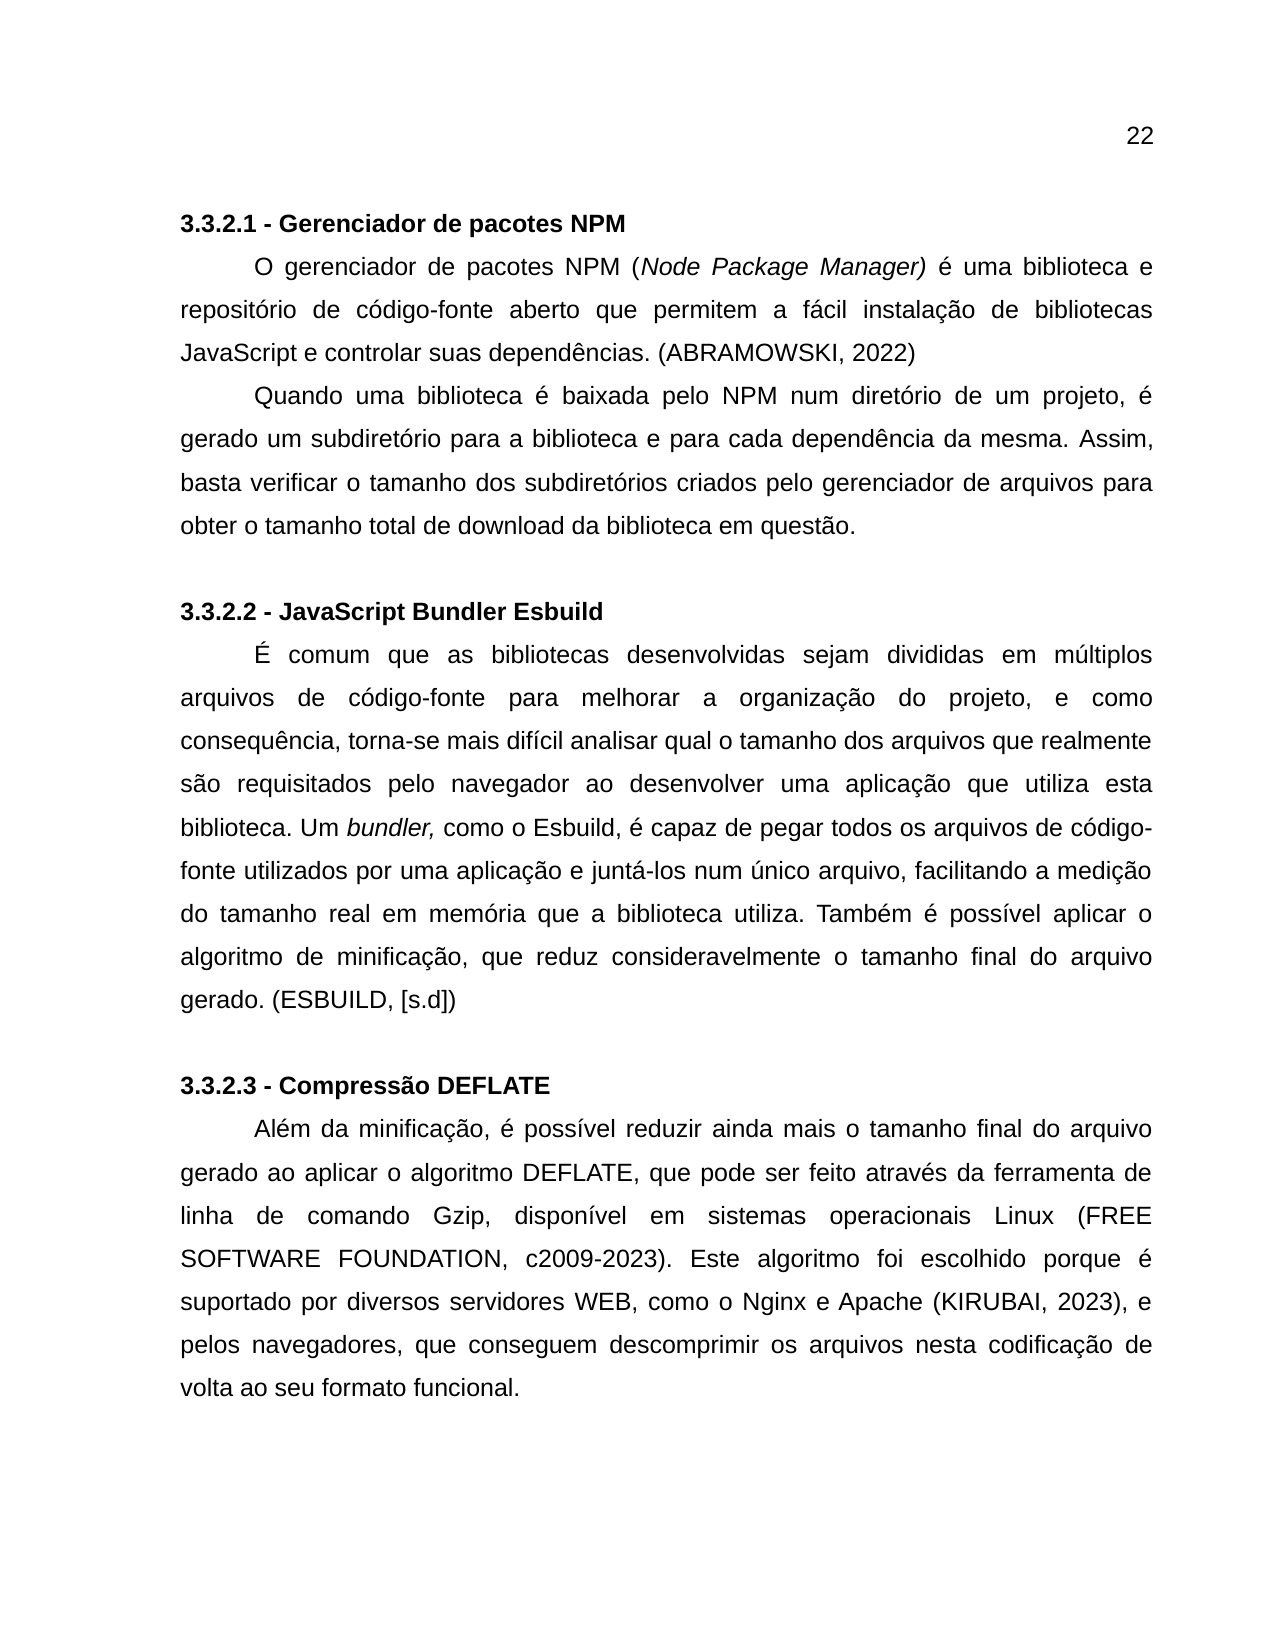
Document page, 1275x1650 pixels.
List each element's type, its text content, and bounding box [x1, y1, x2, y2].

subtitle 3.3.2.1 - Gerenciador de pacotes NPM [180, 209, 1154, 238]
text Além da minificação, é possível reduzir ainda mais o tamanho final do arquivo gerado ao aplicar o algoritmo DEFLATE, que pode ser feito através da ferramenta de linha de comando Gzip, disponível em sistemas operacionais Linux (FREE SOFTWARE FOUNDATION, c2009-2023). Este algoritmo foi escolhido porque é suportado por diversos servidores WEB, como o Nginx e Apache (KIRUBAI, 2023), e pelos navegadores, que conseguem descomprimir os arquivos nesta codificação de volta ao seu formato funcional. [180, 1114, 1154, 1402]
text Quando uma biblioteca é baixada pelo NPM num diretório de um projeto, é gerado um subdiretório para a biblioteca e para cada dependência da mesma. Assim, basta verificar o tamanho dos subdiretórios criados pelo gerenciador de arquivos para obter o tamanho total de download da biblioteca em questão. [180, 381, 1154, 539]
text O gerenciador de pacotes NPM (Node Package Manager) é uma biblioteca e repositório de código-fonte aberto que permitem a fácil instalação de bibliotecas JavaScript e controlar suas dependências. (ABRAMOWSKI, 2022) [180, 252, 1154, 367]
subtitle 3.3.2.2 - JavaScript Bundler Esbuild [180, 597, 1154, 626]
text É comum que as bibliotecas desenvolvidas sejam divididas em múltiplos arquivos de código-fonte para melhorar a organização do projeto, e como consequência, torna-se mais difícil analisar qual o tamanho dos arquivos que realmente são requisitados pelo navegador ao desenvolver uma aplicação que utiliza esta biblioteca. Um bundler, como o Esbuild, é capaz de pegar todos os arquivos de código-fonte utilizados por uma aplicação e juntá-los num único arquivo, facilitando a medição do tamanho real em memória que a biblioteca utiliza. Também é possível aplicar o algoritmo de minificação, que reduz consideravelmente o tamanho final do arquivo gerado. (ESBUILD, [s.d]) [180, 640, 1154, 1014]
subtitle 3.3.2.3 - Compressão DEFLATE [180, 1071, 1154, 1100]
